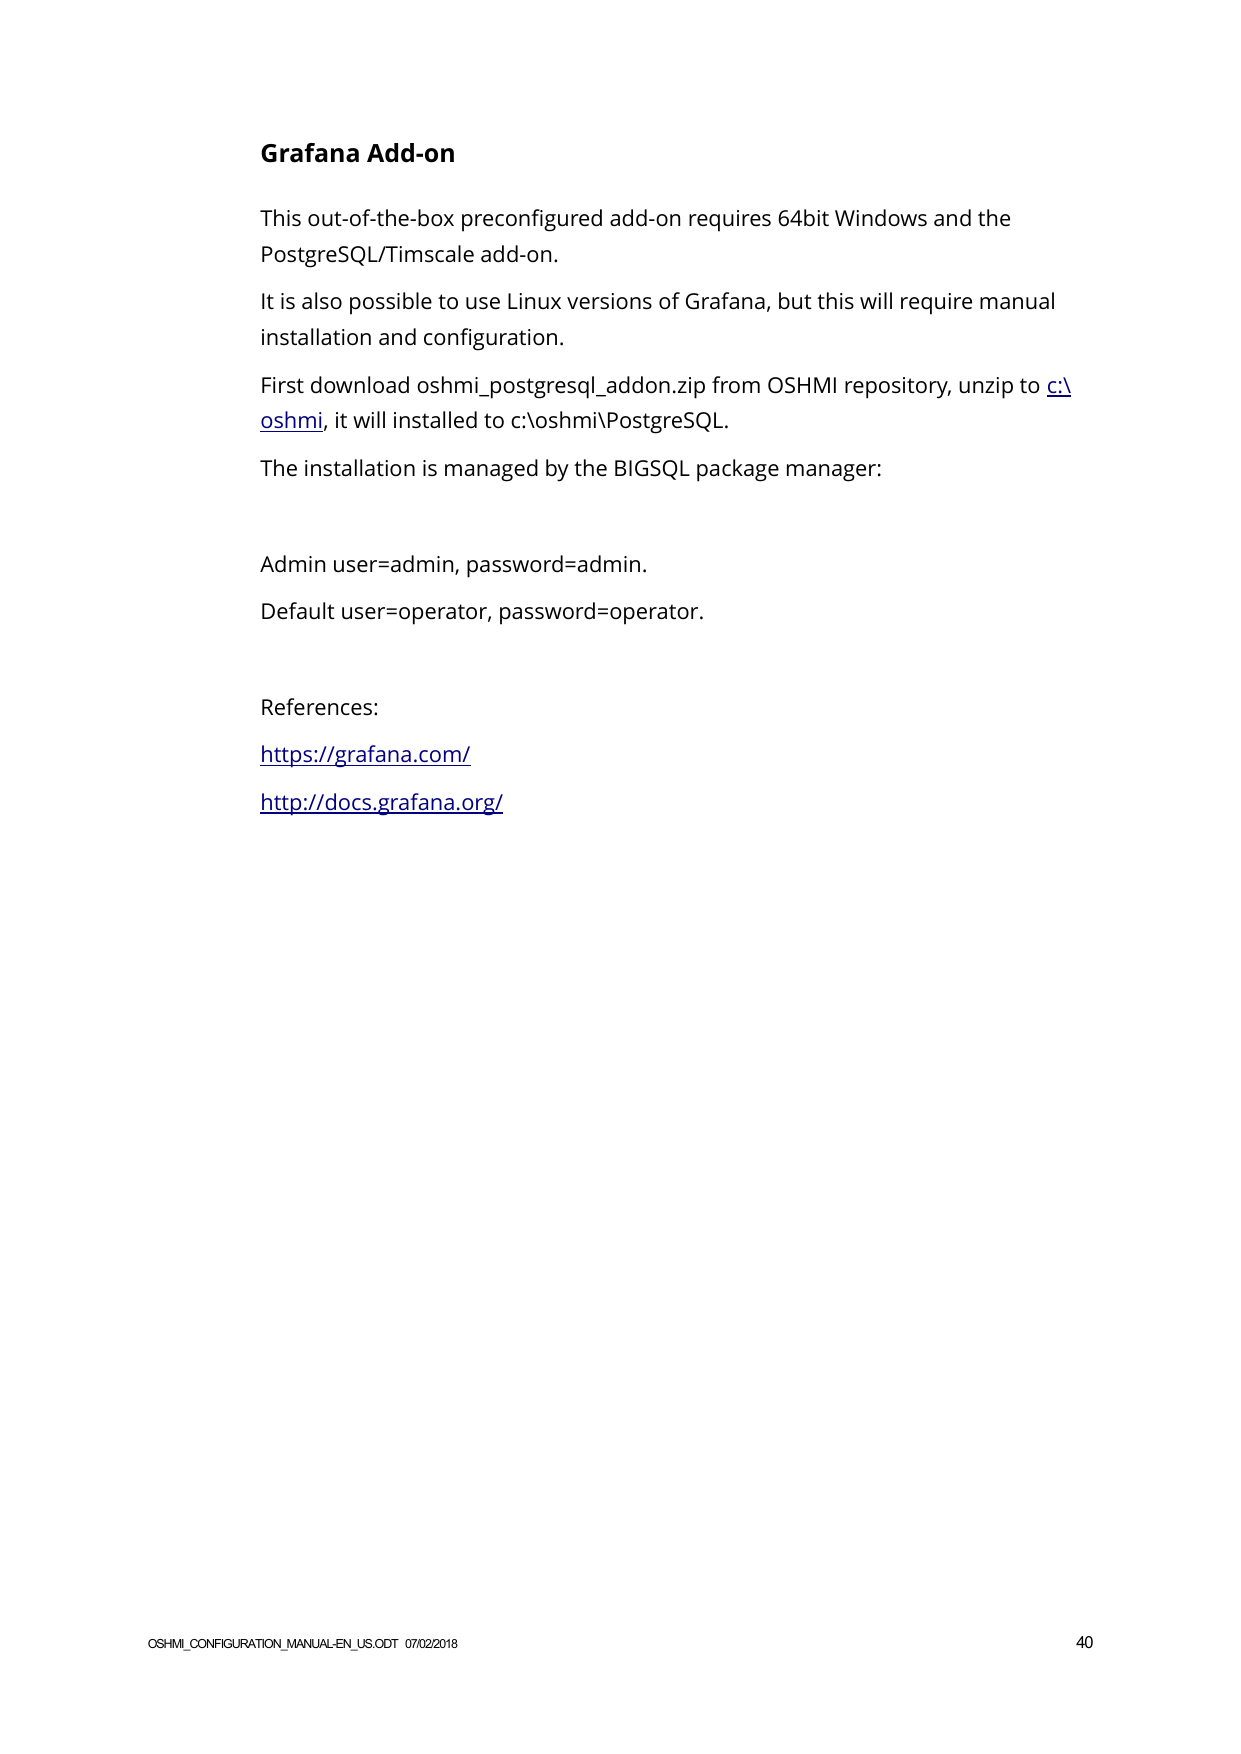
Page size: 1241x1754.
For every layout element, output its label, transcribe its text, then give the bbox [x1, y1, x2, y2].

text The installation is managed by the BIGSQL package manager: [260, 453, 1093, 483]
subtitle Grafana Add-on [260, 136, 1093, 170]
text Admin user=admin, password=admin. [260, 549, 1093, 578]
text http://docs.grafana.org/ [260, 787, 1093, 817]
text Default user=operator, password=operator. [260, 596, 1093, 626]
text It is also possible to use Linux versions of Grafana, but this will require manual installation and configuration. [260, 286, 1093, 352]
text https://grafana.com/ [260, 739, 1093, 769]
text References: [260, 692, 1093, 722]
text First download oshmi_postgresql_addon.zip from OSHMI repository, unzip to c:\oshmi, it will installed to c:\oshmi\PostgreSQL. [260, 370, 1093, 435]
text This out-of-the-box preconfigured add-on requires 64bit Windows and the PostgreSQL/Timscale add-on. [260, 203, 1093, 268]
